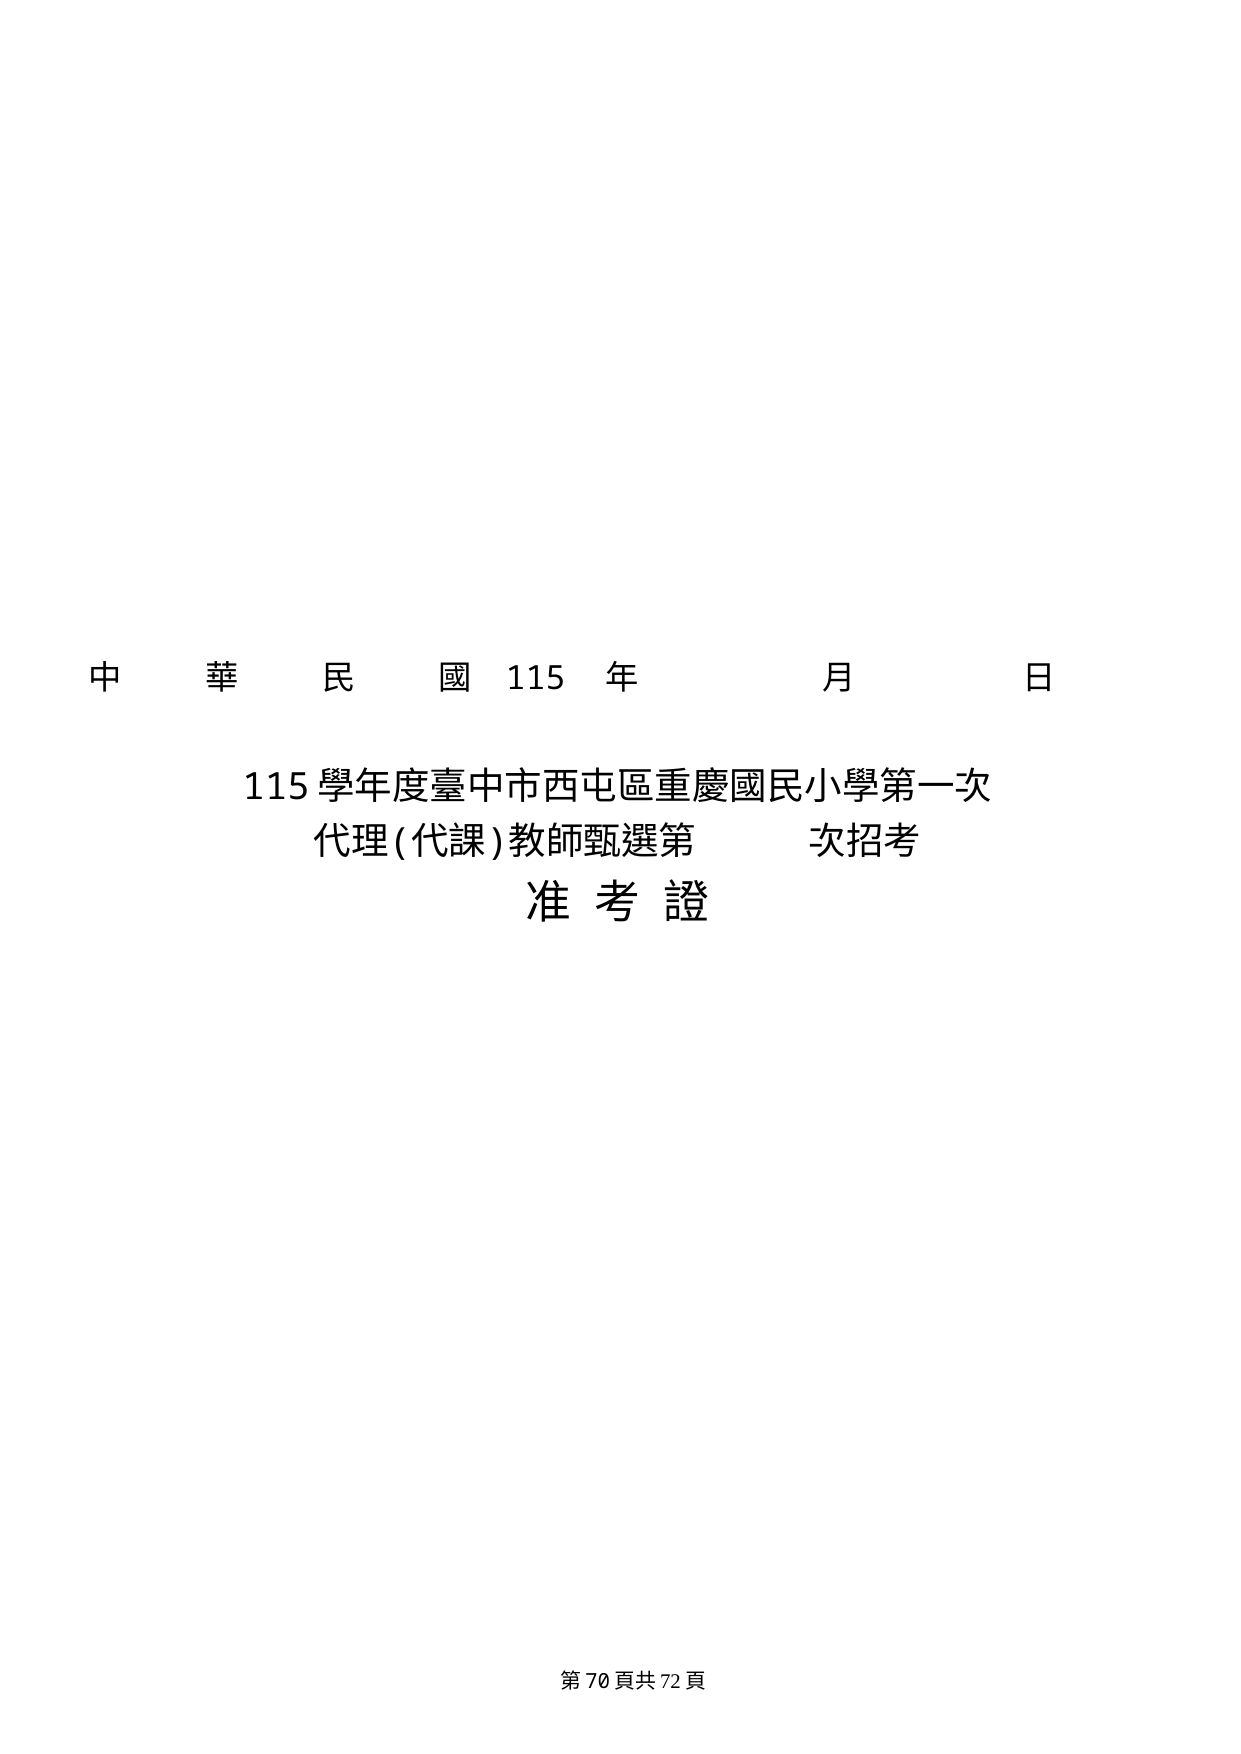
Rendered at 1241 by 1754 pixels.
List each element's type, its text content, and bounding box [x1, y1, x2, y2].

text 代理(代課)教師甄選第 次招考 [115, 811, 1119, 865]
text 115學年度臺中市西屯區重慶國民小學第一次 [115, 756, 1119, 811]
text 中 華 民 國 115 年 月 日 [89, 651, 1152, 699]
text 准 考 證 [115, 865, 1119, 932]
